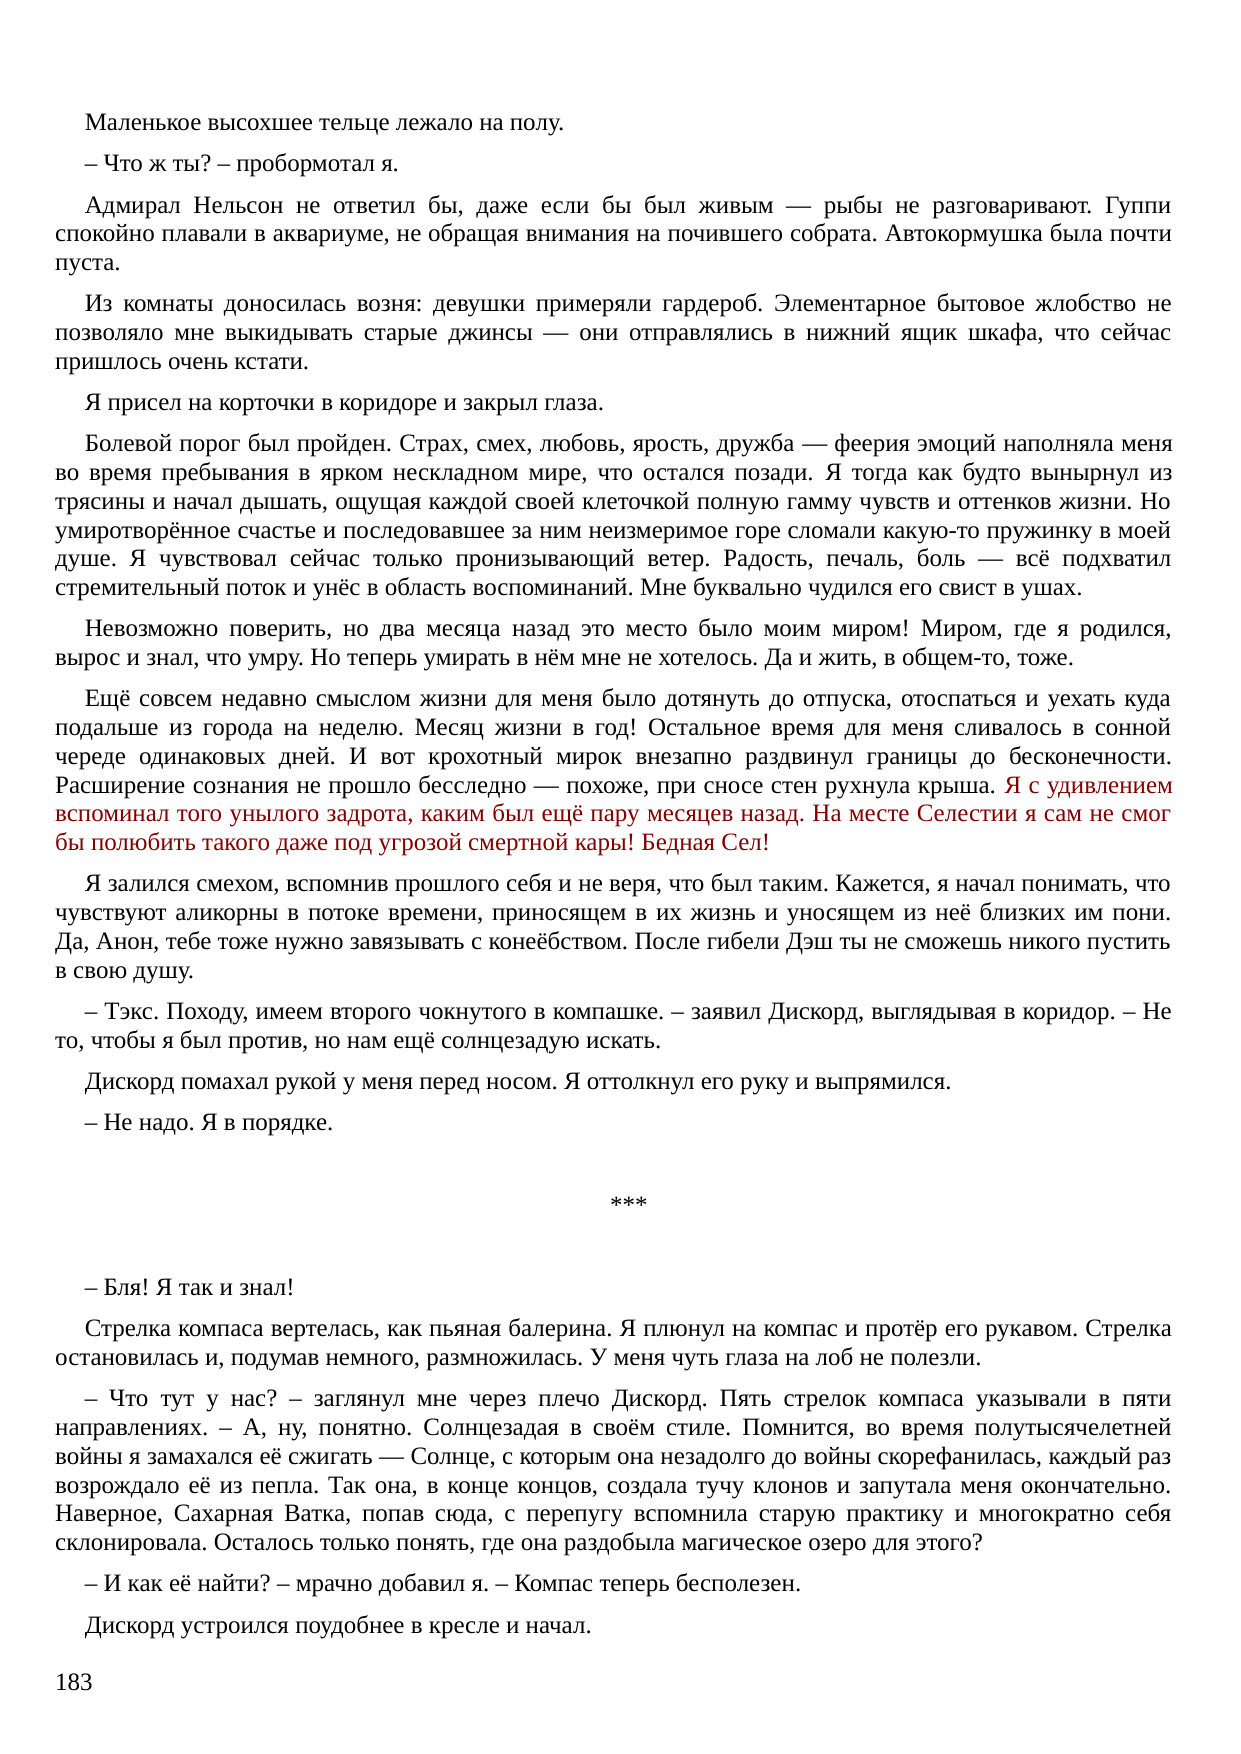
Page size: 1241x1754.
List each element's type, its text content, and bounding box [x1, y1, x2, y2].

text – Бля! Я так и знал! [55, 1272, 1173, 1301]
text Адмирал Нельсон не ответил бы, даже если бы был живым — рыбы не разговаривают. Гуппи спокойно плавали в аквариуме, не обращая внимания на почившего собрата. Автокормушка была почти пуста. [55, 190, 1173, 276]
text Дискорд помахал рукой у меня перед носом. Я оттолкнул его руку и выпрямился. [55, 1066, 1173, 1095]
text – И как её найти? – мрачно добавил я. – Компас теперь бесполезен. [55, 1568, 1173, 1597]
text Невозможно поверить, но два месяца назад это место было моим миром! Миром, где я родился, вырос и знал, что умру. Но теперь умирать в нём мне не хотелось. Да и жить, в общем-то, тоже. [55, 613, 1173, 671]
text Я присел на корточки в коридоре и закрыл глаза. [55, 387, 1173, 416]
text Дискорд устроился поудобнее в кресле и начал. [55, 1610, 1173, 1638]
text Ещё совсем недавно смыслом жизни для меня было дотянуть до отпуска, отоспаться и уехать куда подальше из города на неделю. Месяц жизни в год! Остальное время для меня сливалось в сонной череде одинаковых дней. И вот крохотный мирок внезапно раздвинул границы до бесконечности. Расширение сознания не прошло бесследно — похоже, при сносе стен рухнула крыша. Я с удивлением вспоминал того унылого задрота, каким был ещё пару месяцев назад. На месте Селестии я сам не смог бы полюбить такого даже под угрозой смертной кары! Бедная Сел! [55, 683, 1173, 856]
text – Что ж ты? – пробормотал я. [55, 148, 1173, 177]
text Стрелка компаса вертелась, как пьяная балерина. Я плюнул на компас и протёр его рукавом. Стрелка остановилась и, подумав немного, размножилась. У меня чуть глаза на лоб не полезли. [55, 1313, 1173, 1371]
text Болевой порог был пройден. Страх, смех, любовь, ярость, дружба — феерия эмоций наполняла меня во время пребывания в ярком нескладном мире, что остался позади. Я тогда как будто вынырнул из трясины и начал дышать, ощущая каждой своей клеточкой полную гамму чувств и оттенков жизни. Но умиротворённое счастье и последовавшее за ним неизмеримое горе сломали какую-то пружинку в моей душе. Я чувствовал сейчас только пронизывающий ветер. Радость, печаль, боль — всё подхватил стремительный поток и унёс в область воспоминаний. Мне буквально чудился его свист в ушах. [55, 428, 1173, 601]
text Маленькое высохшее тельце лежало на полу. [55, 107, 1173, 136]
text – Что тут у нас? – заглянул мне через плечо Дискорд. Пять стрелок компаса указывали в пяти направлениях. – А, ну, понятно. Солнцезадая в своём стиле. Помнится, во время полутысячелетней войны я замахался её сжигать — Солнце, с которым она незадолго до войны скорефанилась, каждый раз возрождало её из пепла. Так она, в конце концов, создала тучу клонов и запутала меня окончательно. Наверное, Сахарная Ватка, попав сюда, с перепугу вспомнила старую практику и многократно себя склонировала. Осталось только понять, где она раздобыла магическое озеро для этого? [55, 1383, 1173, 1556]
text *** [55, 1190, 1173, 1218]
text – Тэкс. Походу, имеем второго чокнутого в компашке. – заявил Дискорд, выглядывая в коридор. – Не то, чтобы я был против, но нам ещё солнцезадую искать. [55, 996, 1173, 1053]
text Из комнаты доносилась возня: девушки примеряли гардероб. Элементарное бытовое жлобство не позволяло мне выкидывать старые джинсы — они отправлялись в нижний ящик шкафа, что сейчас пришлось очень кстати. [55, 288, 1173, 375]
text Я залился смехом, вспомнив прошлого себя и не веря, что был таким. Кажется, я начал понимать, что чувствуют аликорны в потоке времени, приносящем в их жизнь и уносящем из неё близких им пони. Да, Анон, тебе тоже нужно завязывать с конеёбством. После гибели Дэш ты не сможешь никого пустить в свою душу. [55, 868, 1173, 983]
text – Не надо. Я в порядке. [55, 1107, 1173, 1136]
